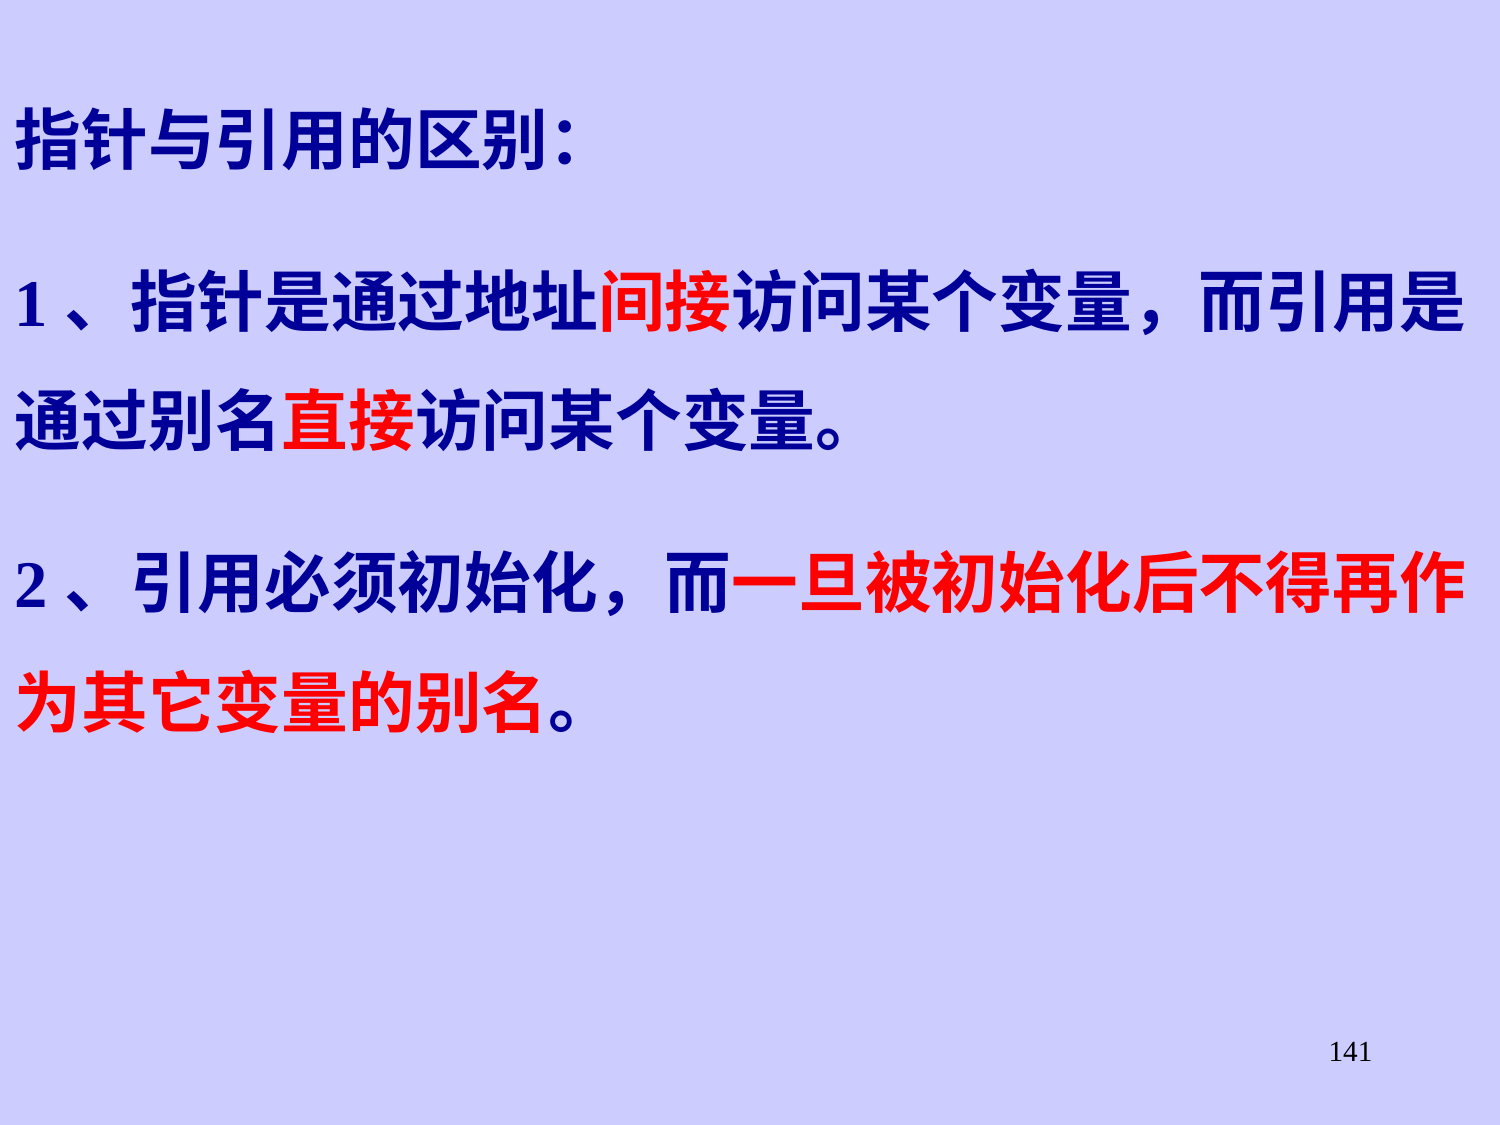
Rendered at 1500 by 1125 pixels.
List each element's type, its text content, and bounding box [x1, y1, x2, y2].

text_box 指针与引用的区别： 1、指针是通过地址间接访问某个变量，而引用是通过别名直接访问某个变量。 2、引用必须初始化，而一旦被初始化后不得再作为其它变量的别名。 [0, 50, 1500, 749]
text_box [1074, 1025, 1388, 1101]
